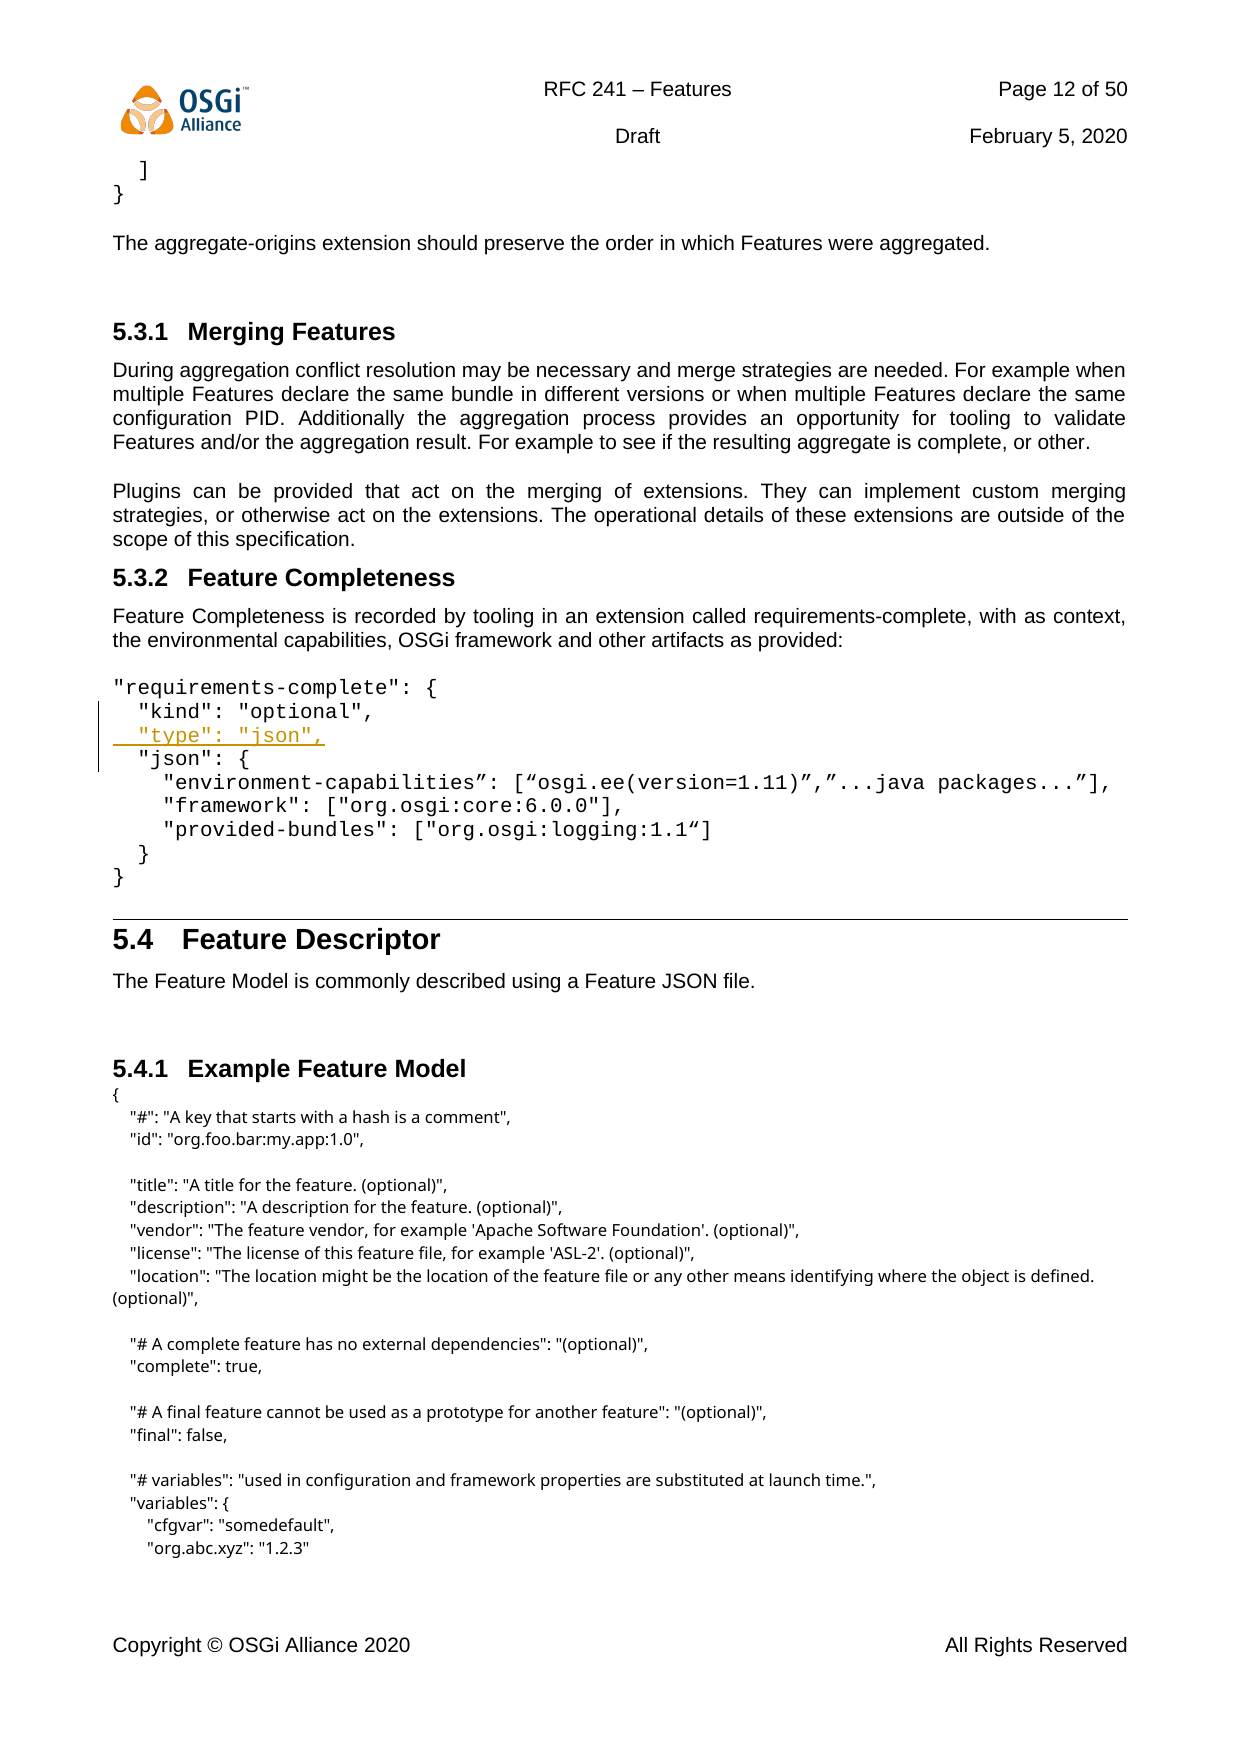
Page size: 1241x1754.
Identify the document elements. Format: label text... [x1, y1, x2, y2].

text "title": "A title for the feature. (optional)", [112, 1173, 1128, 1196]
text "final": false, [112, 1423, 1128, 1446]
text Plugins can be provided that act on the merging of extensions. They can implement custom merging strategies, or otherwise act on the extensions. The operational details of these extensions are outside of the scope of this specification. [112, 479, 1128, 551]
subtitle Feature Completeness [112, 563, 1128, 592]
subtitle Example Feature Model [112, 1054, 1128, 1083]
text "org.abc.xyz": "1.2.3" [112, 1537, 1128, 1559]
text Feature Completeness is recorded by tooling in an extension called requirements-complete, with as context, the environmental capabilities, OSGi framework and other artifacts as provided: [112, 604, 1128, 652]
text "# variables": "used in configuration and framework properties are substituted at launch time.", [112, 1469, 1128, 1491]
text "id": "org.foo.bar:my.app:1.0", [112, 1128, 1128, 1151]
subtitle Merging Features [112, 317, 1128, 345]
text "description": "A description for the feature. (optional)", [112, 1196, 1128, 1219]
text "location": "The location might be the location of the feature file or any other means identifying where the object is defined. (optional)", [112, 1264, 1128, 1310]
text "#": "A key that starts with a hash is a comment", [112, 1105, 1128, 1128]
subtitle Feature Descriptor [112, 920, 1128, 956]
text The Feature Model is commonly described using a Feature JSON file. [112, 968, 1128, 992]
text "cfgvar": "somedefault", [112, 1514, 1128, 1537]
text "requirements-complete": { "kind": "optional", "type": "json", "json": { "environment-capabilities”: [“osgi.ee(version=1.11)”,”...java packages...”], "framework": ["org.osgi:core:6.0.0"], "provided-bundles": ["org.osgi:logging:1.1“] } } [112, 677, 1128, 890]
text ] } [112, 159, 1128, 206]
text "# A final feature cannot be used as a prototype for another feature": "(optional)", [112, 1401, 1128, 1423]
text "variables": { [112, 1491, 1128, 1514]
text During aggregation conflict resolution may be necessary and merge strategies are needed. For example when multiple Features declare the same bundle in different versions or when multiple Features declare the same configuration PID. Additionally the aggregation process provides an opportunity for tooling to validate Features and/or the aggregation result. For example to see if the resulting aggregate is complete, or other. [112, 358, 1128, 454]
text "vendor": "The feature vendor, for example 'Apache Software Foundation'. (optional)", [112, 1219, 1128, 1242]
text { [112, 1083, 1128, 1105]
text The aggregate-origins extension should preserve the order in which Features were aggregated. [112, 231, 1128, 255]
text "license": "The license of this feature file, for example 'ASL-2'. (optional)", [112, 1242, 1128, 1264]
text "complete": true, [112, 1355, 1128, 1378]
text "# A complete feature has no external dependencies": "(optional)", [112, 1332, 1128, 1355]
picture [113, 78, 257, 142]
